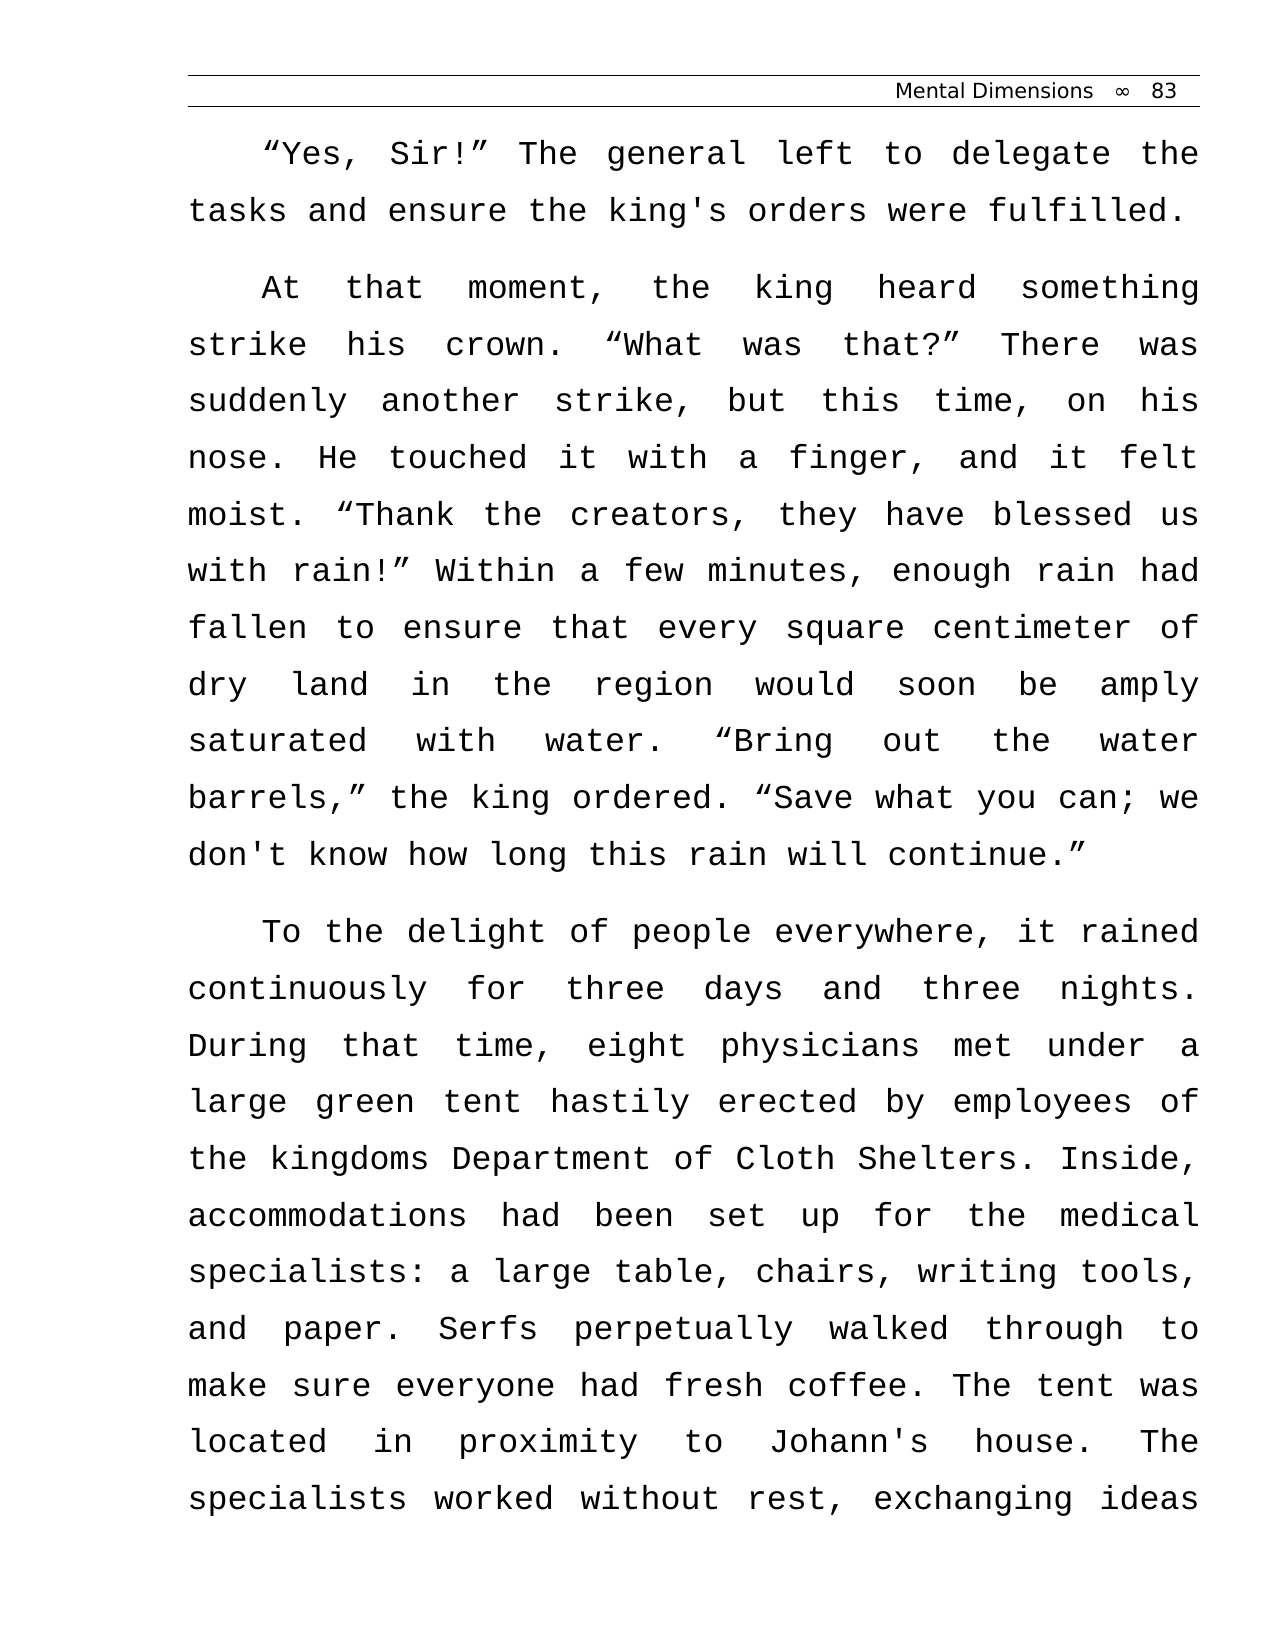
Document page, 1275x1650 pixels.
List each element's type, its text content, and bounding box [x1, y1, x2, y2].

text At that moment, the king heard something strike his crown. “What was that?” There was suddenly another strike, but this time, on his nose. He touched it with a finger, and it felt moist. “Thank the creators, they have blessed us with rain!” Within a few minutes, enough rain had fallen to ensure that every square centimeter of dry land in the region would soon be amply saturated with water. “Bring out the water barrels,” the king ordered. “Save what you can; we don't know how long this rain will continue.” [187, 271, 1200, 875]
text To the delight of people everywhere, it rained continuously for three days and three nights. During that time, eight physicians met under a large green tent hastily erected by employees of the kingdoms Department of Cloth Shelters. Inside, accommodations had been set up for the medical specialists: a large table, chairs, writing tools, and paper. Serfs perpetually walked through to make sure everyone had fresh coffee. The tent was located in proximity to Johann's house. The specialists worked without rest, exchanging ideas [187, 915, 1200, 1519]
text “Yes, Sir!” The general left to delegate the tasks and ensure the king's orders were fulfilled. [187, 137, 1200, 231]
